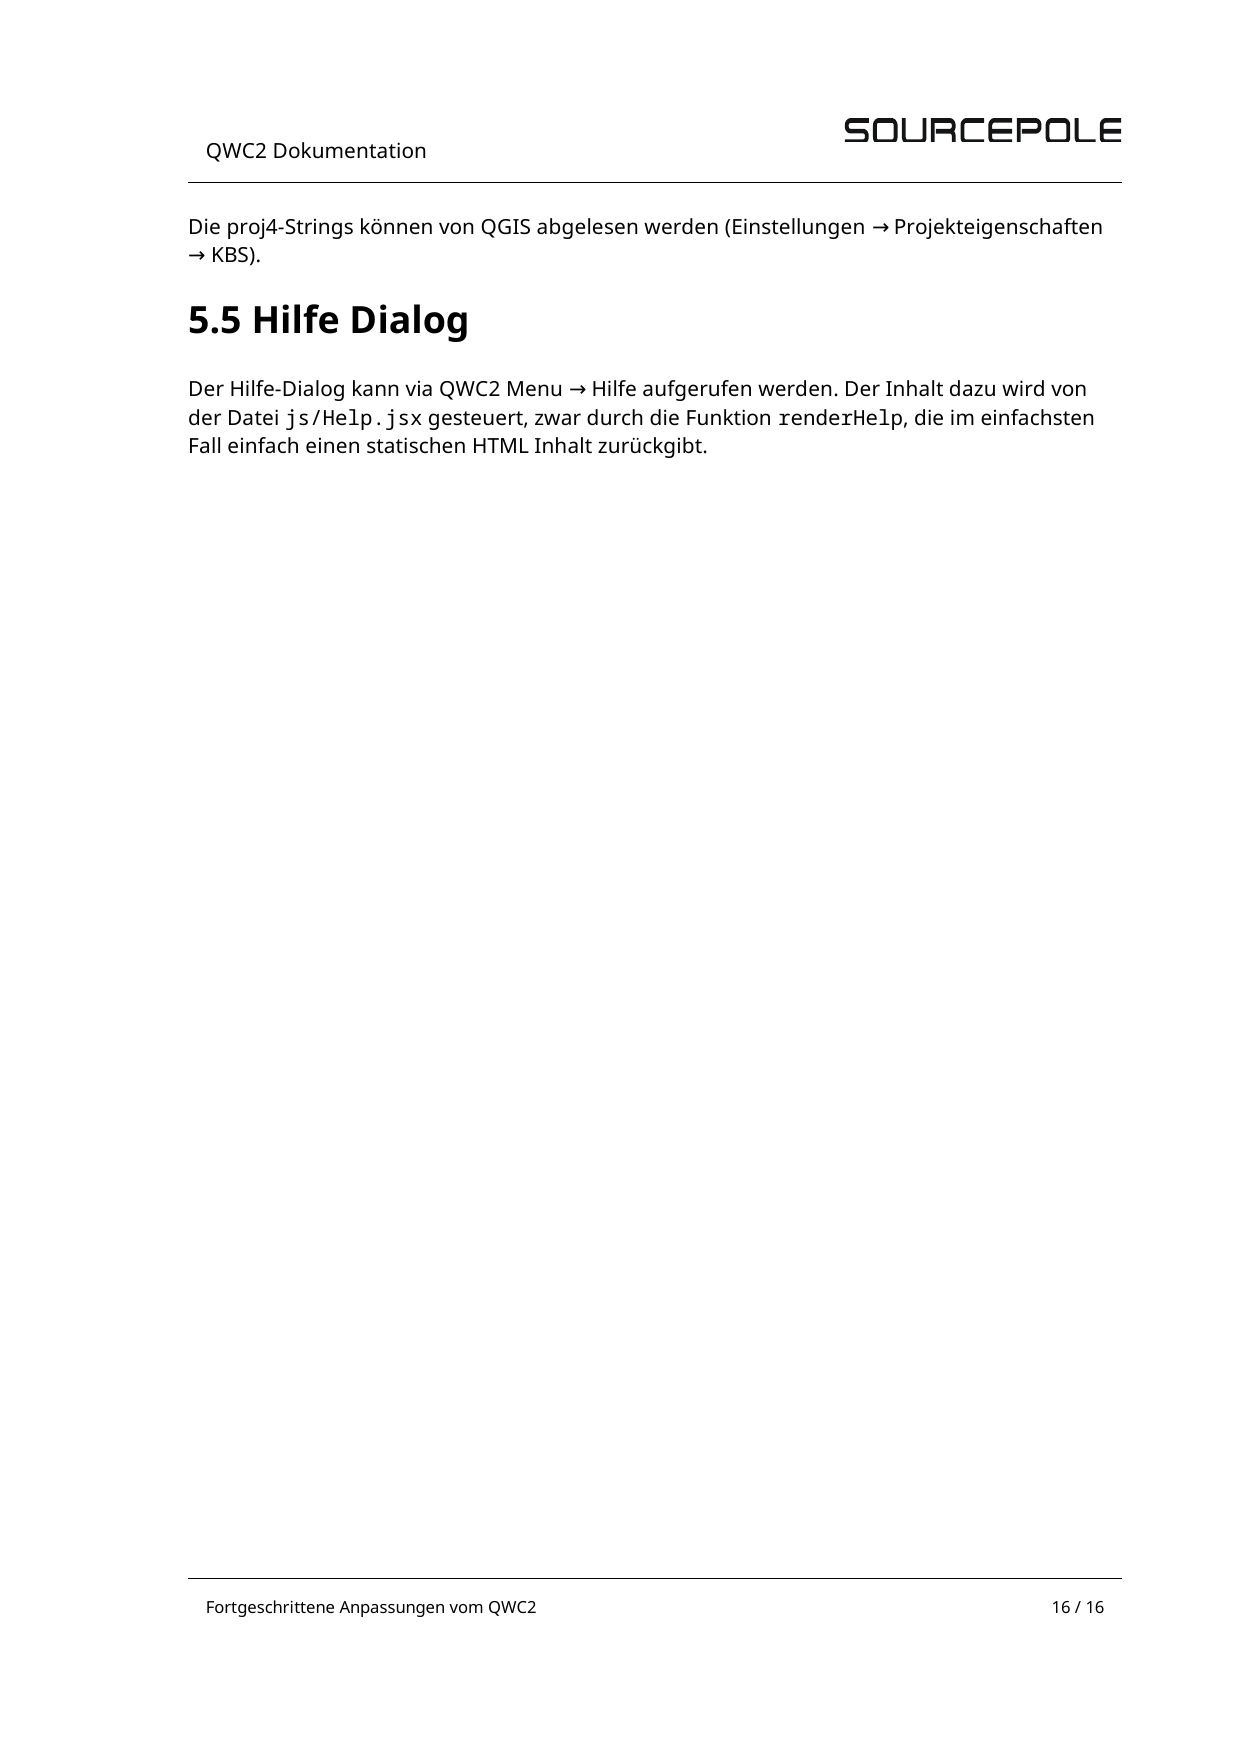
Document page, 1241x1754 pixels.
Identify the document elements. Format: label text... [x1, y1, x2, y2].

text Die proj4-Strings können von QGIS abgelesen werden (Einstellungen → Projekteigenschaften → KBS). [188, 212, 1122, 269]
subtitle Hilfe Dialog [188, 294, 1122, 345]
text Der Hilfe-Dialog kann via QWC2 Menu → Hilfe aufgerufen werden. Der Inhalt dazu wird von der Datei js/Help.jsx gesteuert, zwar durch die Funktion renderHelp, die im einfachsten Fall einfach einen statischen HTML Inhalt zurückgibt. [188, 374, 1122, 460]
